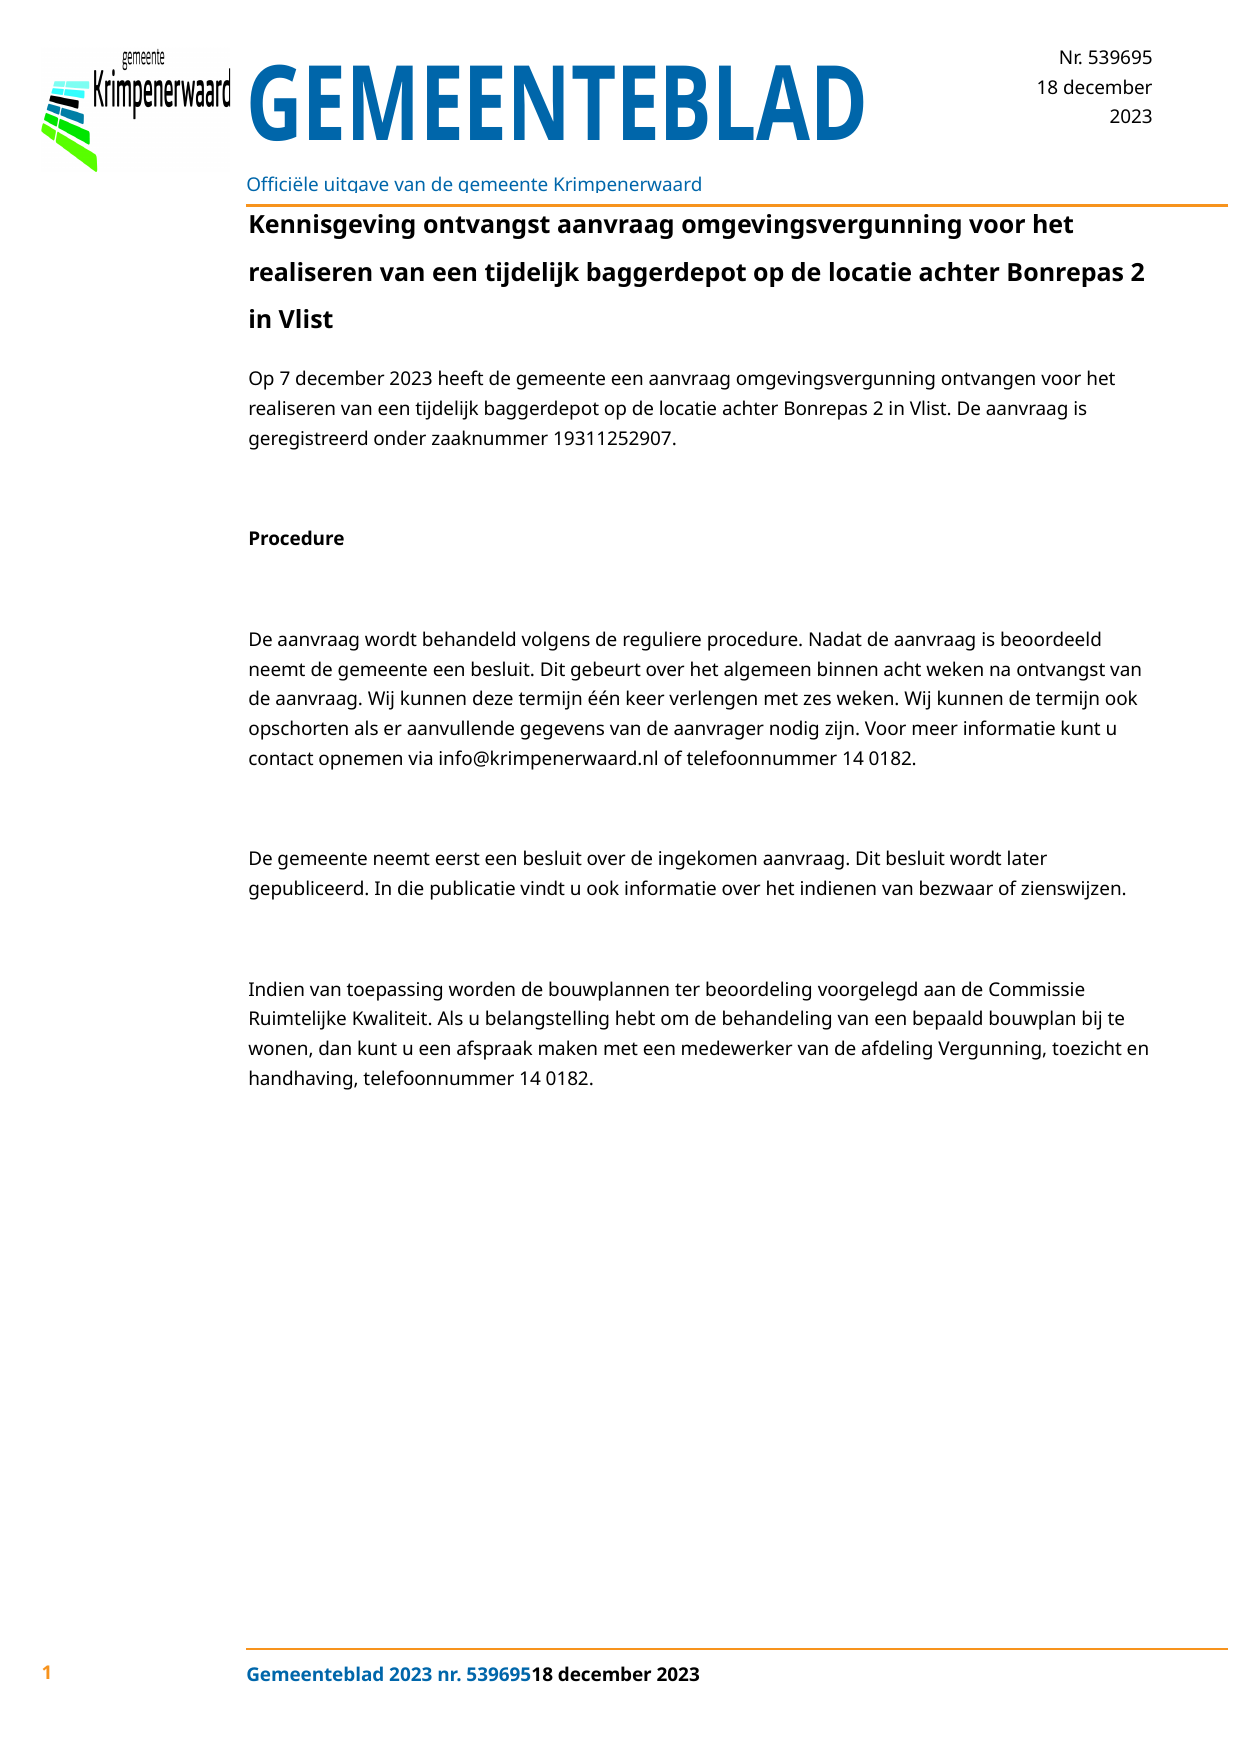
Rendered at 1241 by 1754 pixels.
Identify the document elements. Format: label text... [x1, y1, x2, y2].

text Procedure [248, 526, 1152, 551]
text De aanvraag wordt behandeld volgens de reguliere procedure. Nadat de aanvraag is beoordeeld neemt de gemeente een besluit. Dit gebeurt over het algemeen binnen acht weken na ontvangst van de aanvraag. Wij kunnen deze termijn één keer verlengen met zes weken. Wij kunnen de termijn ook opschorten als er aanvullende gegevens van de aanvrager nodig zijn. Voor meer informatie kunt u contact opnemen via info@krimpenerwaard.nl of telefoonnummer 14 0182. [248, 626, 1152, 770]
picture [41, 47, 231, 172]
text Indien van toepassing worden de bouwplannen ter beoordeling voorgelegd aan de Commissie Ruimtelijke Kwaliteit. Als u belangstelling hebt om de behandeling van een bepaald bouwplan bij te wonen, dan kunt u een afspraak maken met een medewerker van de afdeling Vergunning, toezicht en handhaving, telefoonnummer 14 0182. [248, 976, 1152, 1090]
text Kennisgeving ontvangst aanvraag omgevingsvergunning voor het realiseren van een tijdelijk baggerdepot op de locatie achter Bonrepas 2 in Vlist [248, 207, 1152, 336]
text Op 7 december 2023 heeft de gemeente een aanvraag omgevingsvergunning ontvangen voor het realiseren van een tijdelijk baggerdepot op de locatie achter Bonrepas 2 in Vlist. De aanvraag is geregistreerd onder zaaknummer 19311252907. [248, 366, 1152, 450]
text De gemeente neemt eerst een besluit over de ingekomen aanvraag. Dit besluit wordt later gepubliceerd. In die publicatie vindt u ook informatie over het indienen van bezwaar of zienswijzen. [248, 846, 1152, 901]
